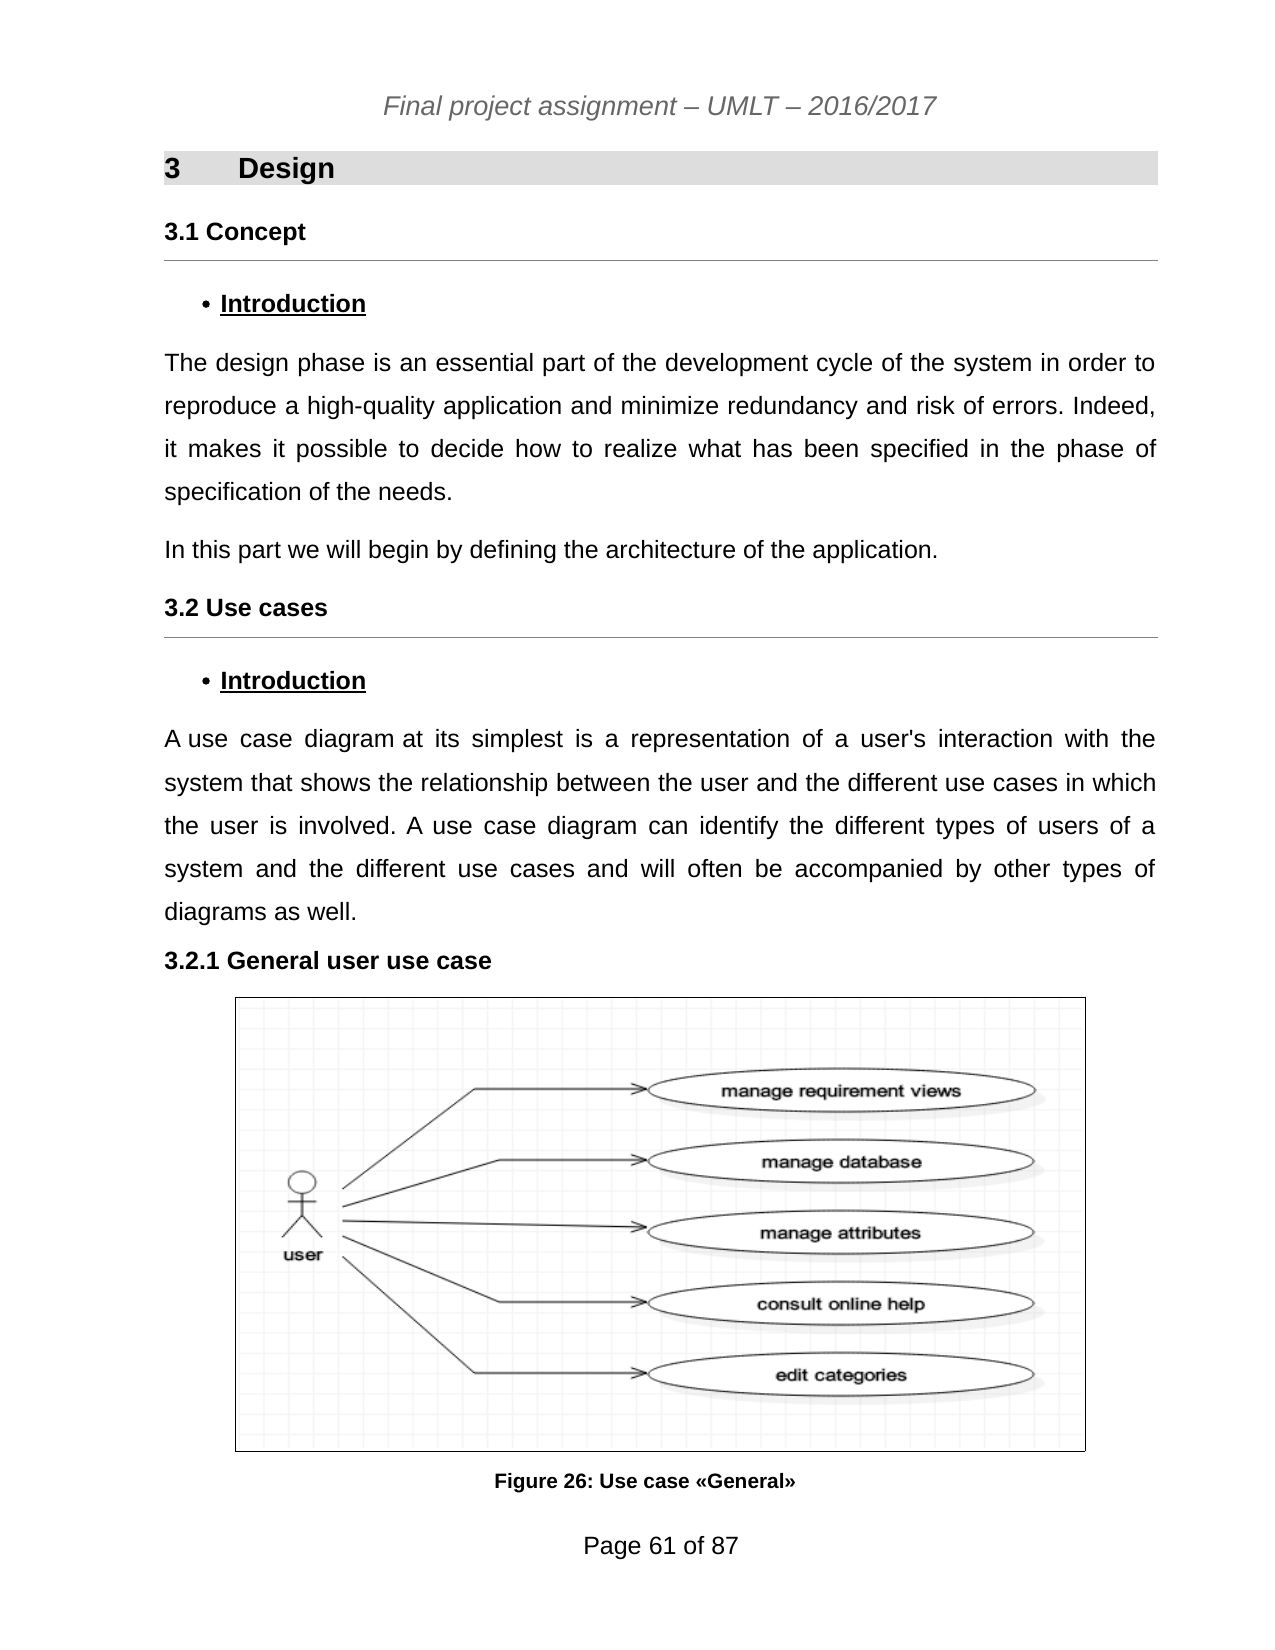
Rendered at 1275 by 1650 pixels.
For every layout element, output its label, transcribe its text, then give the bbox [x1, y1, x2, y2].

text A use case diagram at its simplest is a representation of a user's interaction with the system that shows the relationship between the user and the different use cases in which the user is involved. A use case diagram can identify the different types of users of a system and the different use cases and will often be accompanied by other types of diagrams as well. [164, 724, 1158, 926]
text [236, 998, 1085, 1451]
text Figure 26: Use case «General» [164, 1448, 1158, 1494]
list Introduction [202, 289, 1158, 318]
text The design phase is an essential part of the development cycle of the system in order to reproduce a high-quality application and minimize redundancy and risk of errors. Indeed, it makes it possible to decide how to realize what has been specified in the phase of specification of the needs. [164, 348, 1158, 506]
subtitle 3 Design [164, 151, 1158, 185]
text In this part we will begin by defining the architecture of the application. [164, 535, 1158, 564]
list Introduction [202, 666, 1158, 695]
subtitle 3.2.1 General user use case [164, 946, 1158, 975]
subtitle 3.2 Use cases [164, 593, 1158, 622]
subtitle 3.1 Concept [164, 217, 1158, 245]
picture [237, 999, 1082, 1448]
